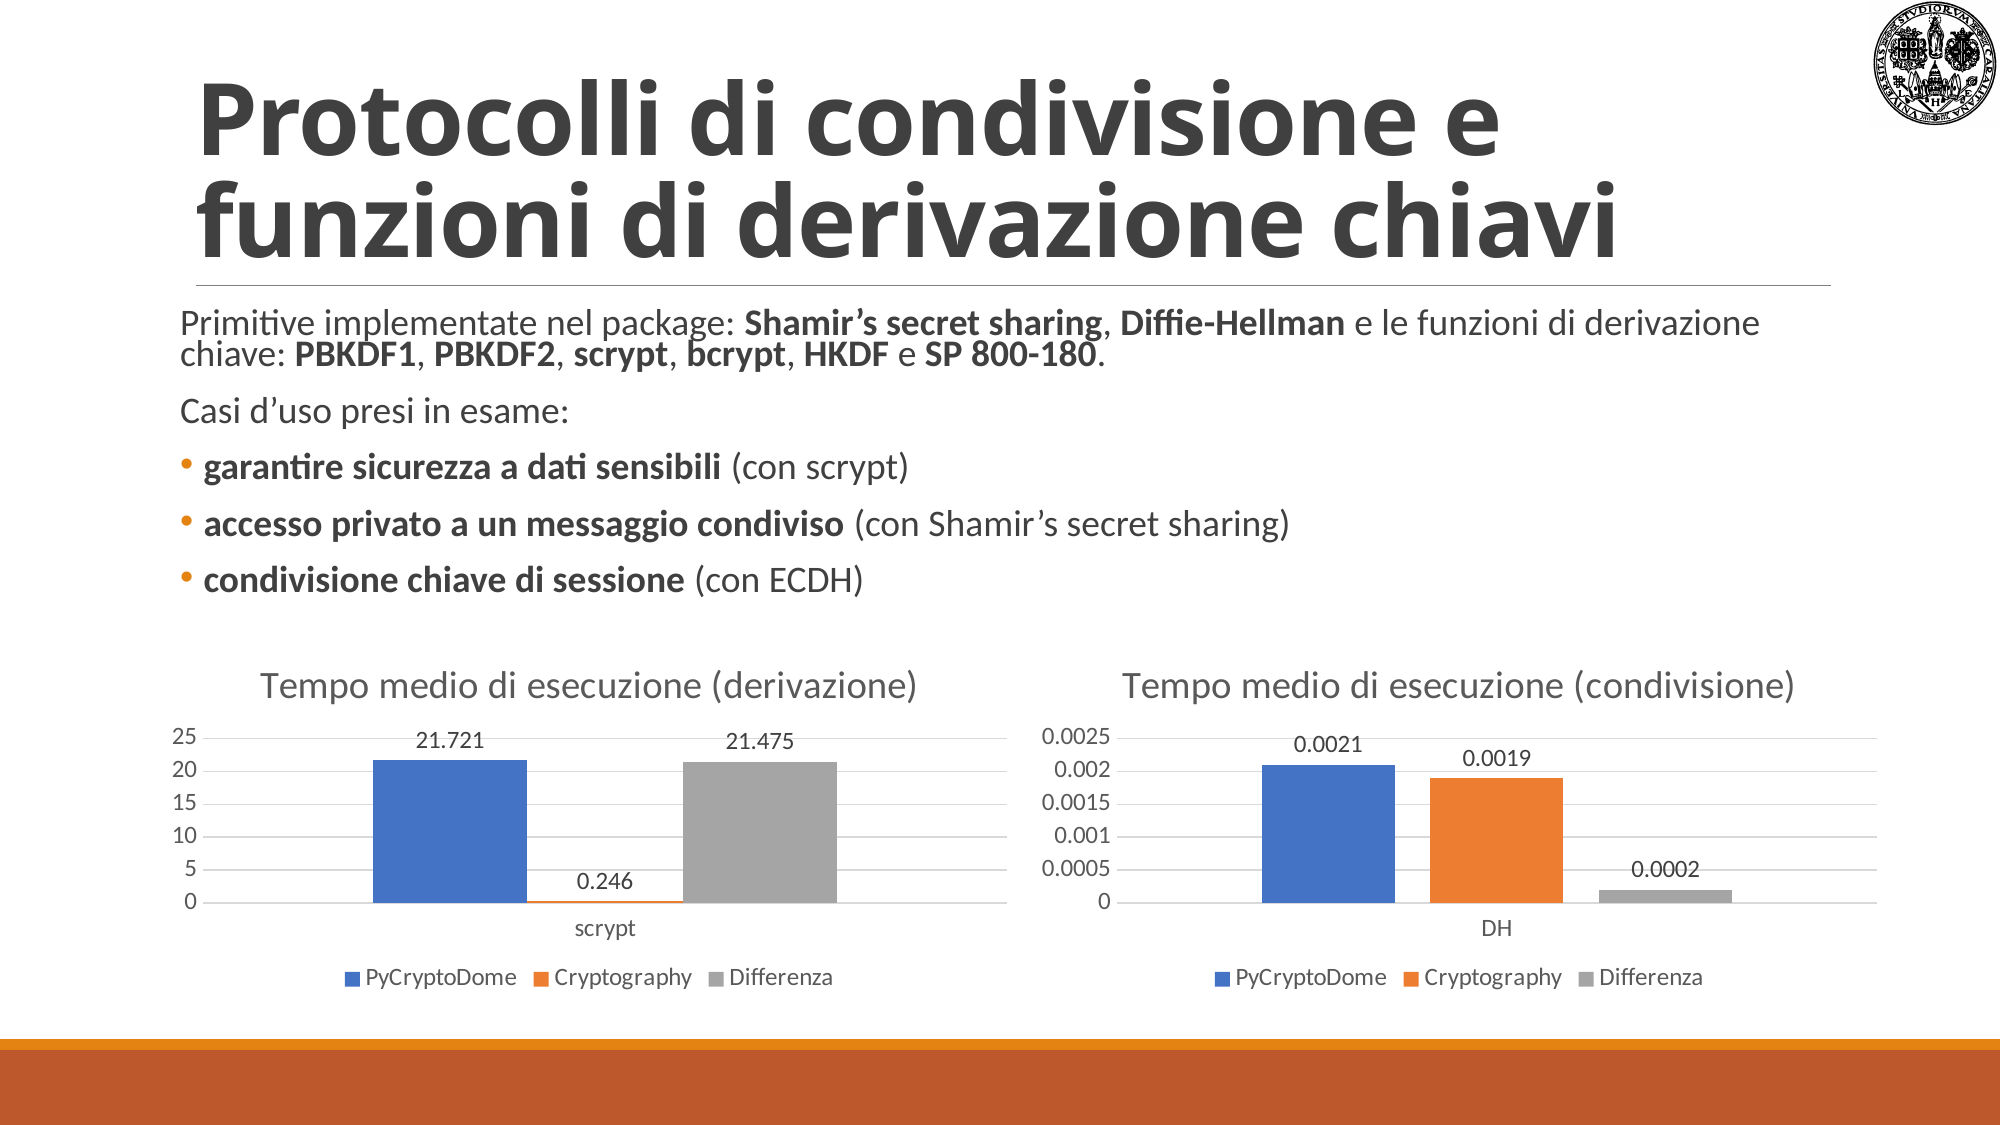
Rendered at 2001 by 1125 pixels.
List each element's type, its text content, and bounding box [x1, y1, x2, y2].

list Primitive implementate nel package: Shamir’s secret sharing, Diffie-Hellman e le funzioni di derivazione chiave: PBKDF1, PBKDF2, scrypt, bcrypt, HKDF e SP 800-180. Casi d’uso presi in esame: garantire sicurezza a dati sensibili (con scrypt) accesso privato a un messaggio condiviso (con Shamir’s secret sharing) condivisione chiave di sessione (con ECDH) [180, 302, 1831, 641]
title Protocolli di condivisione e funzioni di derivazione chiavi [180, 47, 1831, 286]
picture [1869, 0, 2000, 129]
chart [154, 641, 1895, 998]
